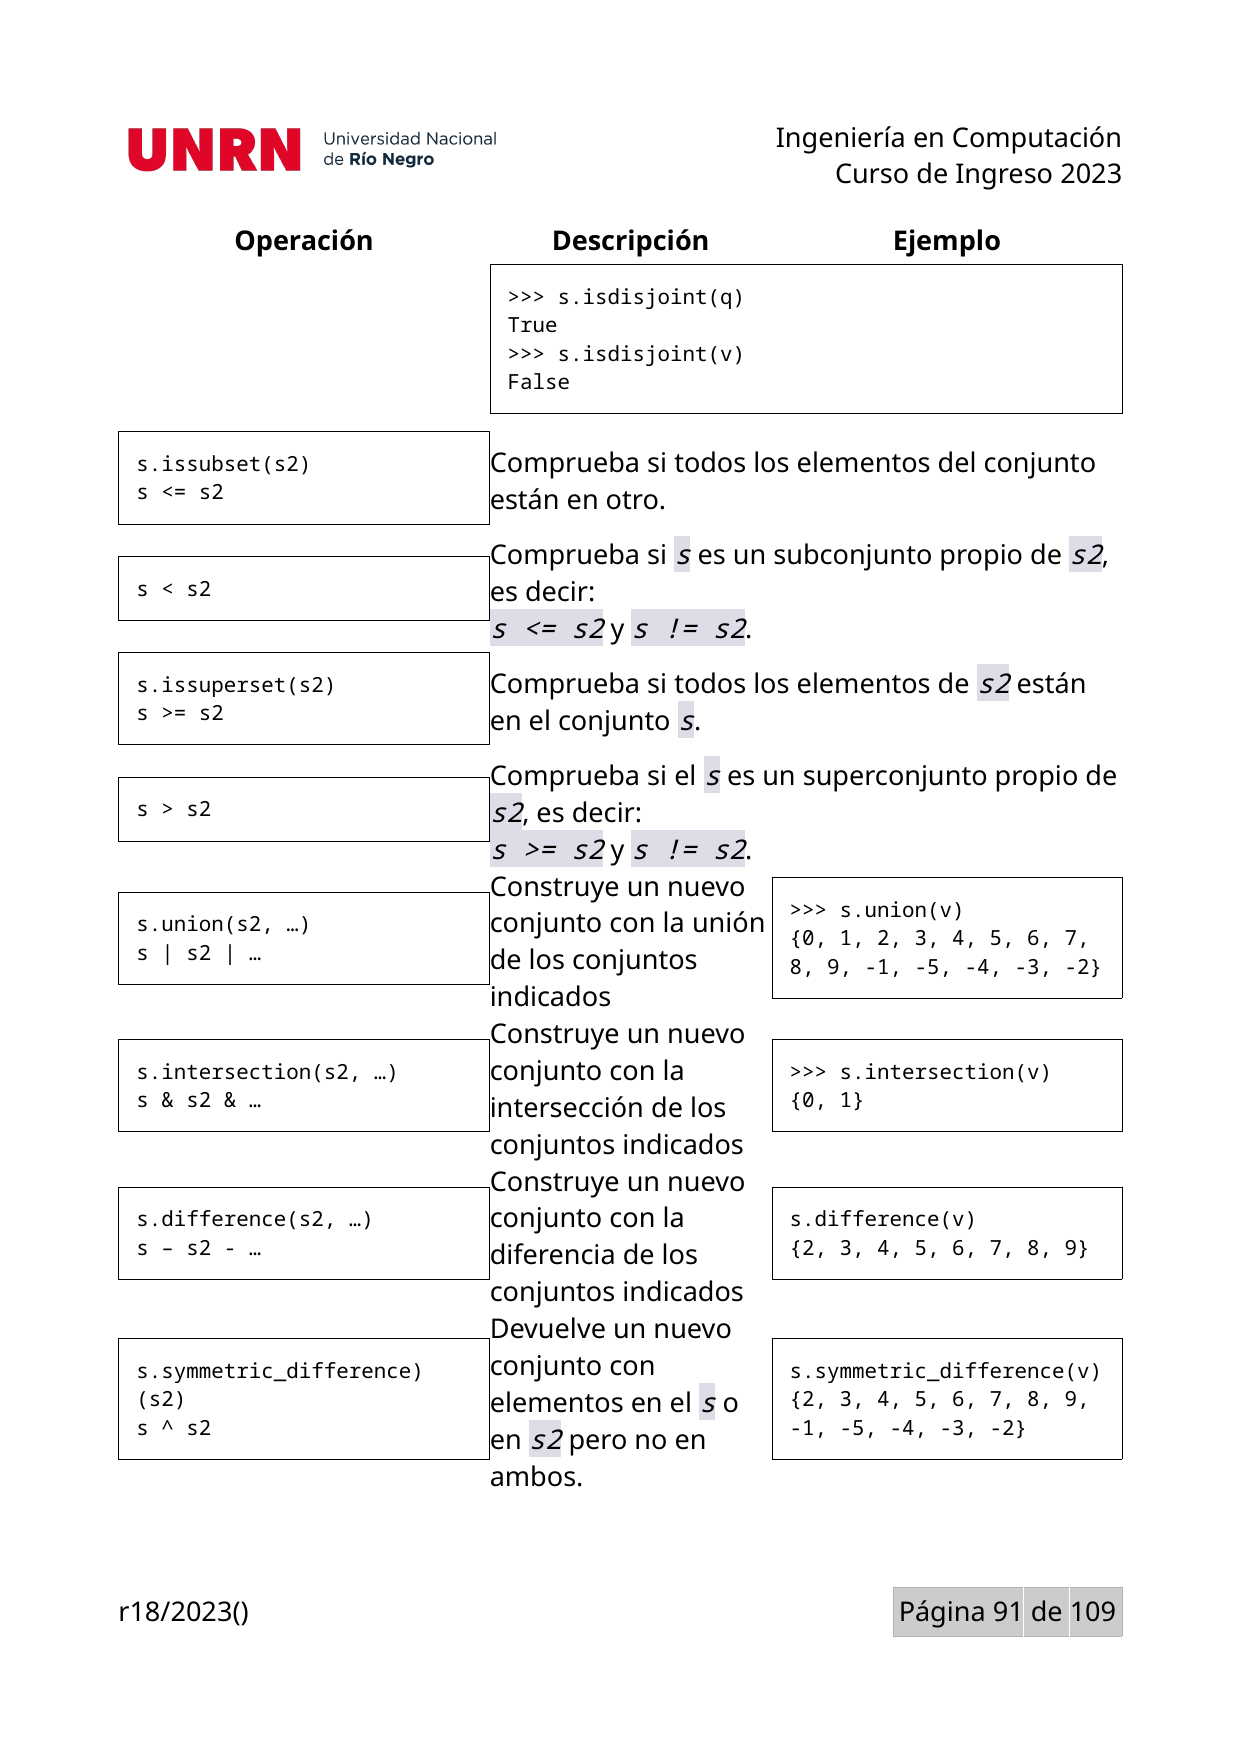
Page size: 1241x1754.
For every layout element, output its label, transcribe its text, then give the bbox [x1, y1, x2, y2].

table_header Descripción [490, 221, 772, 258]
table_cell Construye un nuevo conjunto con la unión de los conjuntos indicados [490, 867, 772, 1014]
table_cell >>> s.intersection(v) {0, 1} [773, 1040, 1122, 1131]
table_cell >>> s.union(v) {0, 1, 2, 3, 4, 5, 6, 7, 8, 9, -1, -5, -4, -3, -2} [773, 878, 1122, 998]
table_cell [118, 745, 489, 756]
table_cell [118, 756, 489, 777]
table_cell [118, 1310, 489, 1338]
table_cell s.symmetric_difference(v) {2, 3, 4, 5, 6, 7, 8, 9, -1, -5, -4, -3, -2} [773, 1339, 1122, 1459]
table_cell [490, 258, 1122, 264]
table_cell Comprueba si todos los elementos del conjunto están en otro. [490, 425, 1122, 536]
table_cell [772, 1162, 1122, 1187]
table_cell [118, 842, 489, 867]
table_cell [118, 1280, 489, 1309]
table_cell Construye un nuevo conjunto con la intersección de los conjuntos indicados [490, 1015, 772, 1162]
table_cell [772, 1132, 1122, 1162]
table_cell [118, 1132, 489, 1162]
table_cell [118, 621, 489, 646]
table_cell [118, 258, 489, 425]
table_cell [118, 1460, 489, 1494]
table_cell s.difference(v) {2, 3, 4, 5, 6, 7, 8, 9} [773, 1188, 1122, 1279]
table_cell [118, 1162, 489, 1187]
table_cell Comprueba si el s es un superconjunto propio de s2, es decir: s >= s2 y s != s2. [490, 756, 1122, 867]
table_cell [772, 867, 1122, 877]
table_cell ‍s.issubset(s2) s <= s2 [119, 432, 489, 524]
table_cell [118, 536, 489, 556]
table_cell Comprueba si s es un subconjunto propio de s2, es decir: s <= s2 y s != s2. [490, 536, 1122, 646]
table_cell [772, 1015, 1122, 1039]
table_cell Devuelve un nuevo conjunto con elementos en el s o en s2 pero no en ambos. [490, 1310, 772, 1494]
table_cell [118, 646, 489, 652]
table_cell ‍s < s2 [119, 557, 489, 620]
table_cell ‍s.difference(s2, …) s – s2 - … [119, 1188, 489, 1279]
table_cell [118, 1015, 489, 1039]
table_cell [118, 985, 489, 1014]
picture [118, 118, 505, 180]
table_cell ‍s.symmetric_difference)(s2) s ^ s2 [119, 1339, 489, 1459]
table_cell s.union(s2, …)‍ s | s2 | … [119, 893, 489, 984]
table_header Operación [118, 221, 489, 258]
table_cell ‍s > s2 [119, 778, 489, 841]
table_cell [118, 867, 489, 892]
table_cell [118, 425, 489, 431]
table_cell [772, 1310, 1122, 1338]
table_cell Construye un nuevo conjunto con la diferencia de los conjuntos indicados [490, 1162, 772, 1309]
table_cell Comprueba si todos los elementos de s2 están en el conjunto s. [490, 646, 1122, 756]
table_cell [118, 525, 489, 536]
table_cell >>> s.isdisjoint(q) True >>> s.isdisjoint(v) False [491, 265, 1122, 413]
table_cell s.issuperset(s2) s >= s2 [119, 653, 489, 744]
table_cell [772, 999, 1122, 1014]
table_cell [772, 1460, 1122, 1494]
table_cell ‍s.intersection(s2, …)‍ s & s2 & … [119, 1040, 489, 1131]
table_header Ejemplo [772, 221, 1122, 258]
table_cell [772, 1280, 1122, 1309]
table_cell [490, 414, 1122, 425]
